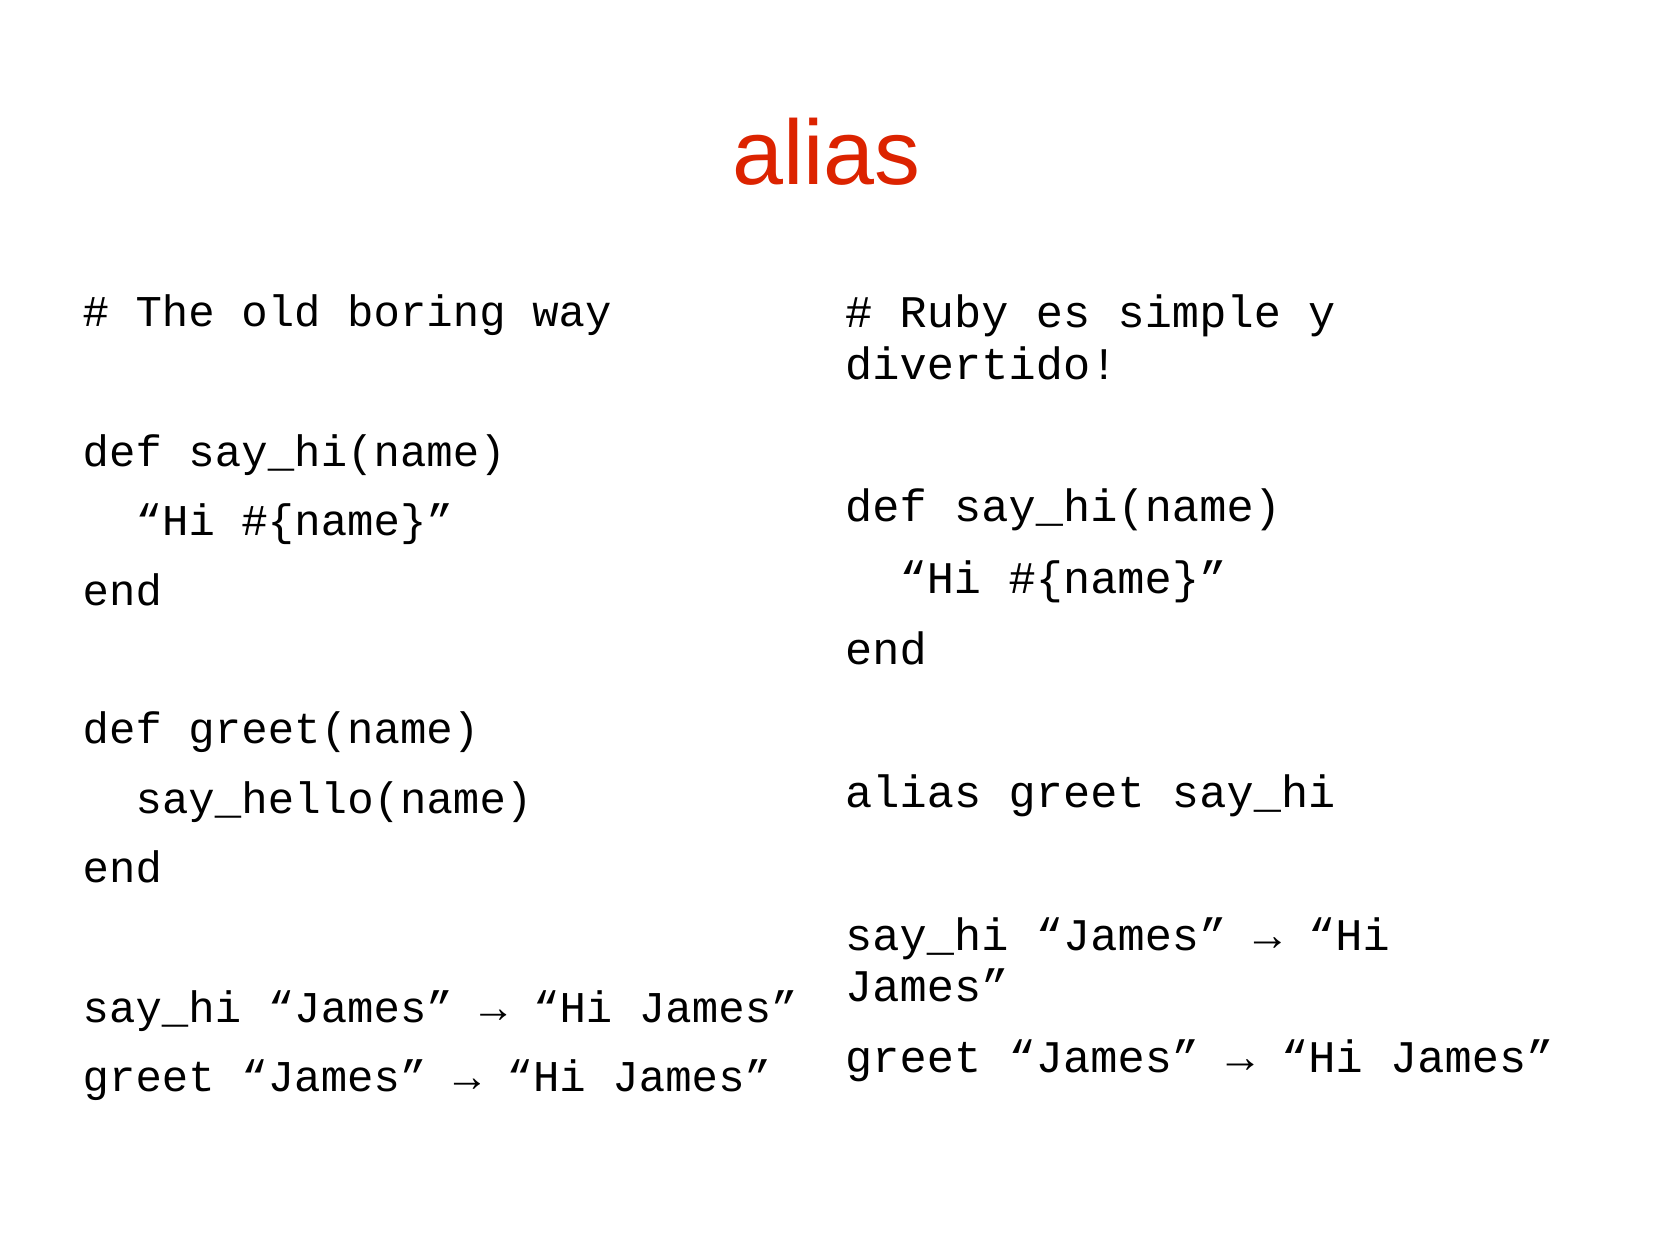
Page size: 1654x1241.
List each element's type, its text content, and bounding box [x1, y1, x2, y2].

list # Ruby es simple y divertido! def say_hi(name) “Hi #{name}” end alias greet say_hi say_hi “James” → “Hi James” greet “James” → “Hi James” [845, 290, 1572, 1109]
title alias [82, 49, 1571, 257]
list # The old boring way def say_hi(name) “Hi #{name}” end def greet(name) say_hello(name) end say_hi “James” → “Hi James” greet “James” → “Hi James” [82, 290, 809, 1109]
